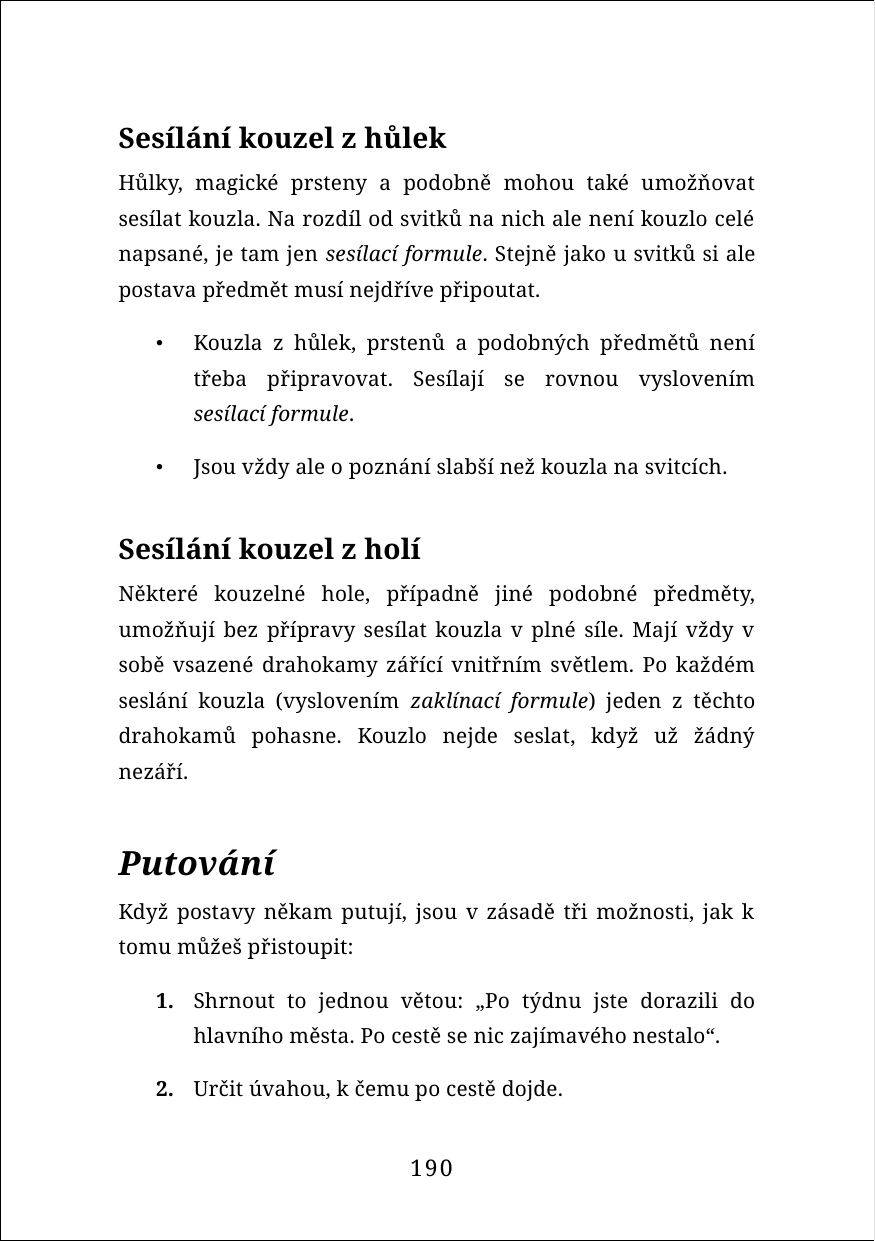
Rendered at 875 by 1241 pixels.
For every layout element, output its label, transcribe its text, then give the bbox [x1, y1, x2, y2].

subtitle Putování [118, 840, 756, 885]
subtitle Sesílání kouzel z holí [118, 529, 756, 568]
list Kouzla z hůlek, prstenů a podobných předmětů není třeba připravovat. Sesílají se rovnou vyslovením sesílací formule. [156, 328, 756, 428]
list Určit úvahou, k čemu po cestě dojde. [156, 1074, 756, 1103]
text Když postavy někam putují, jsou v zásadě tři možnosti, jak k tomu můžeš přistoupit: [118, 897, 756, 961]
text Hůlky, magické prsteny a podobně mohou také umožňovat sesílat kouzla. Na rozdíl od svitků na nich ale není kouzlo celé napsané, je tam jen sesílací formule. Stejně jako u svitků si ale postava předmět musí nejdříve připoutat. [118, 168, 756, 303]
list Jsou vždy ale o poznání slabší než kouzla na svitcích. [156, 452, 756, 481]
text Některé kouzelné hole, případně jiné podobné předměty, umožňují bez přípravy sesílat kouzla v plné síle. Mají vždy v sobě vsazené drahokamy zářící vnitřním světlem. Po každém seslání kouzla (vyslovením zaklínací formule) jeden z těchto drahokamů pohasne. Kouzlo nejde seslat, když už žádný nezáří. [118, 579, 756, 785]
list Shrnout to jednou větou: „Po týdnu jste dorazili do hlavního města. Po cestě se nic zajímavého nestalo“. [156, 986, 756, 1050]
subtitle Sesílání kouzel z hůlek [118, 118, 756, 157]
